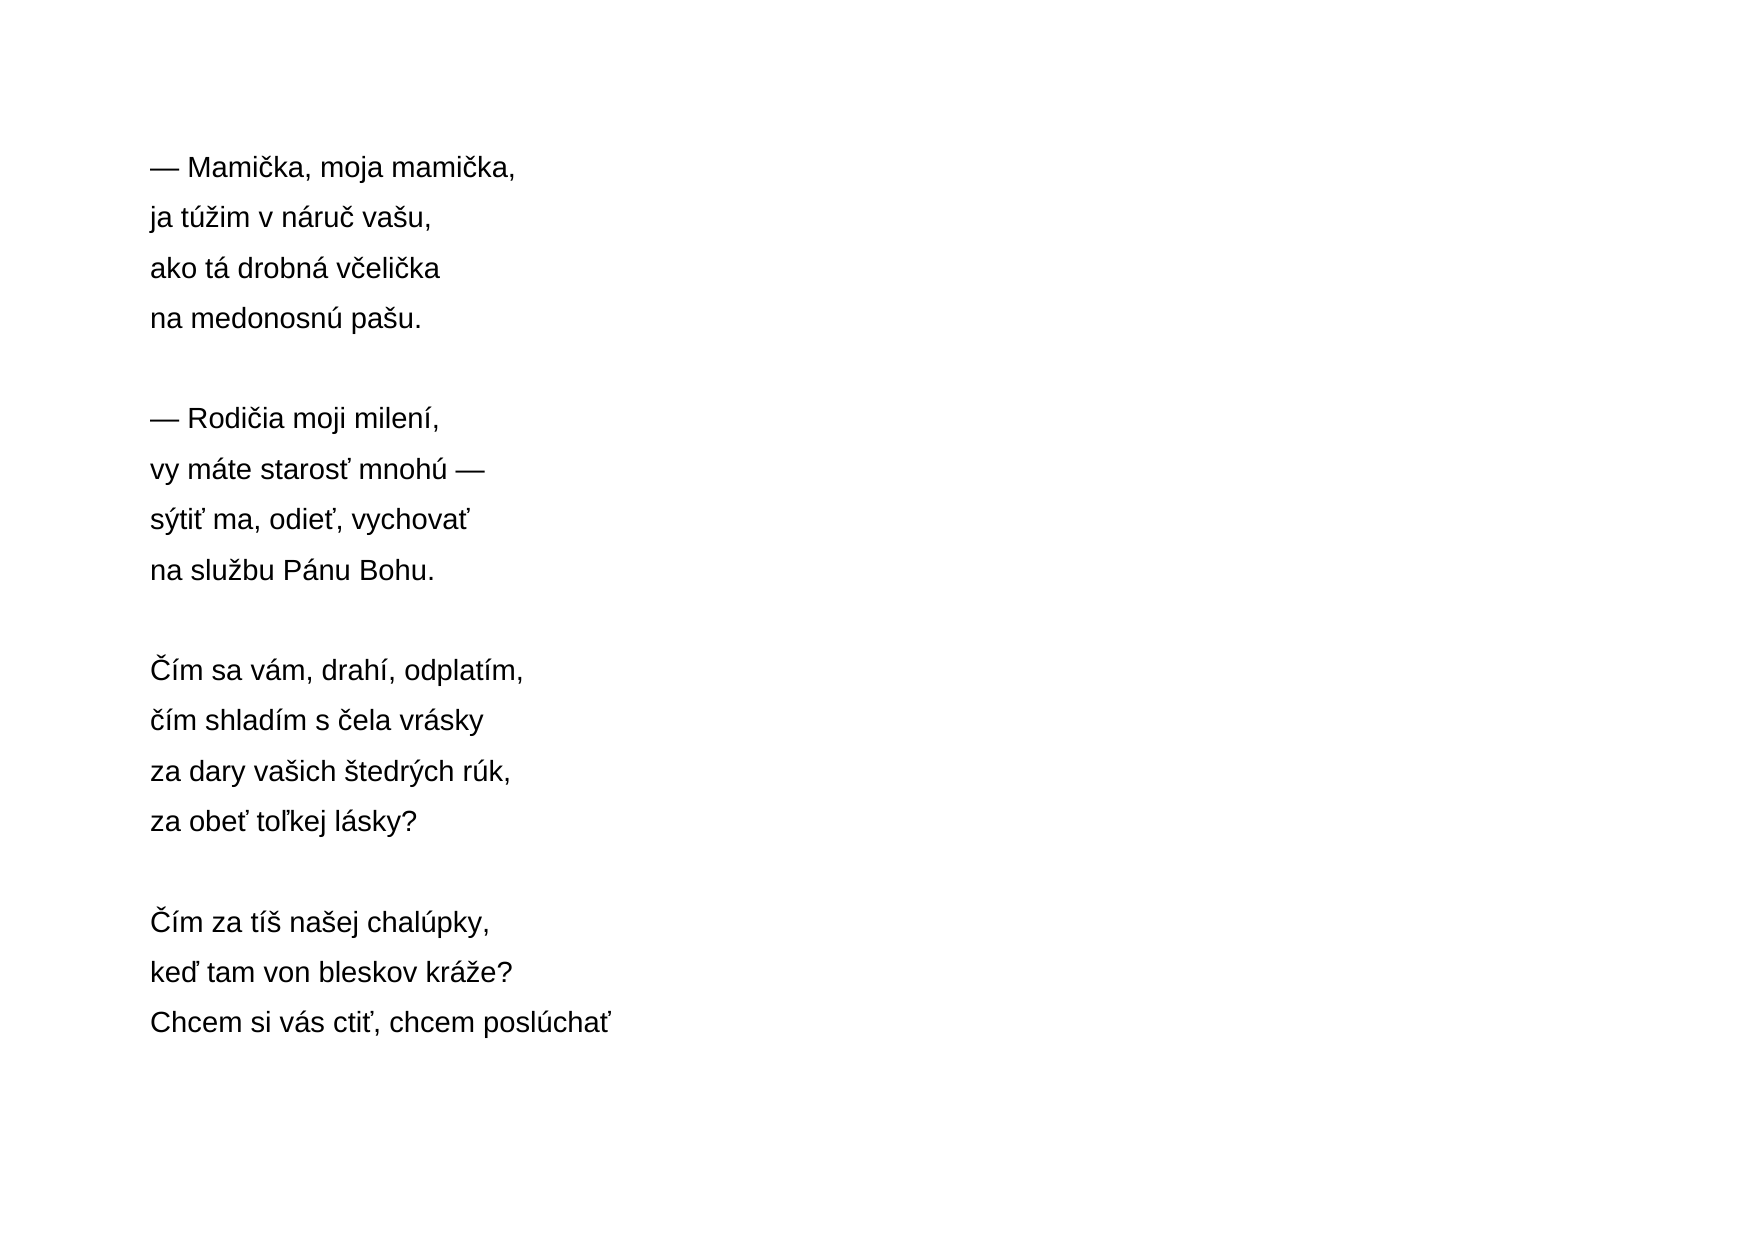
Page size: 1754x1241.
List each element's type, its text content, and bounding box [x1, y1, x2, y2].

text vy máte starosť mnohú — [150, 452, 1243, 485]
text čím shladím s čela vrásky [150, 703, 1243, 737]
text ako tá drobná včelička [150, 251, 1243, 284]
text za dary vašich štedrých rúk, [150, 754, 1243, 787]
text na medonosnú pašu. [150, 301, 1243, 334]
text Čím sa vám, drahí, odplatím, [150, 653, 1243, 687]
text — Mamička, moja mamička, [150, 150, 1243, 183]
text na službu Pánu Bohu. [150, 552, 1243, 586]
text za obeť toľkej lásky? [150, 804, 1243, 838]
text Chcem si vás ctiť, chcem poslúchať [150, 1005, 1243, 1039]
text Čím za tíš našej chalúpky, [150, 905, 1243, 938]
text keď tam von bleskov kráže? [150, 955, 1243, 988]
text — Rodičia moji milení, [150, 402, 1243, 435]
text ja túžim v náruč vašu, [150, 200, 1243, 234]
text sýtiť ma, odieť, vychovať [150, 502, 1243, 536]
